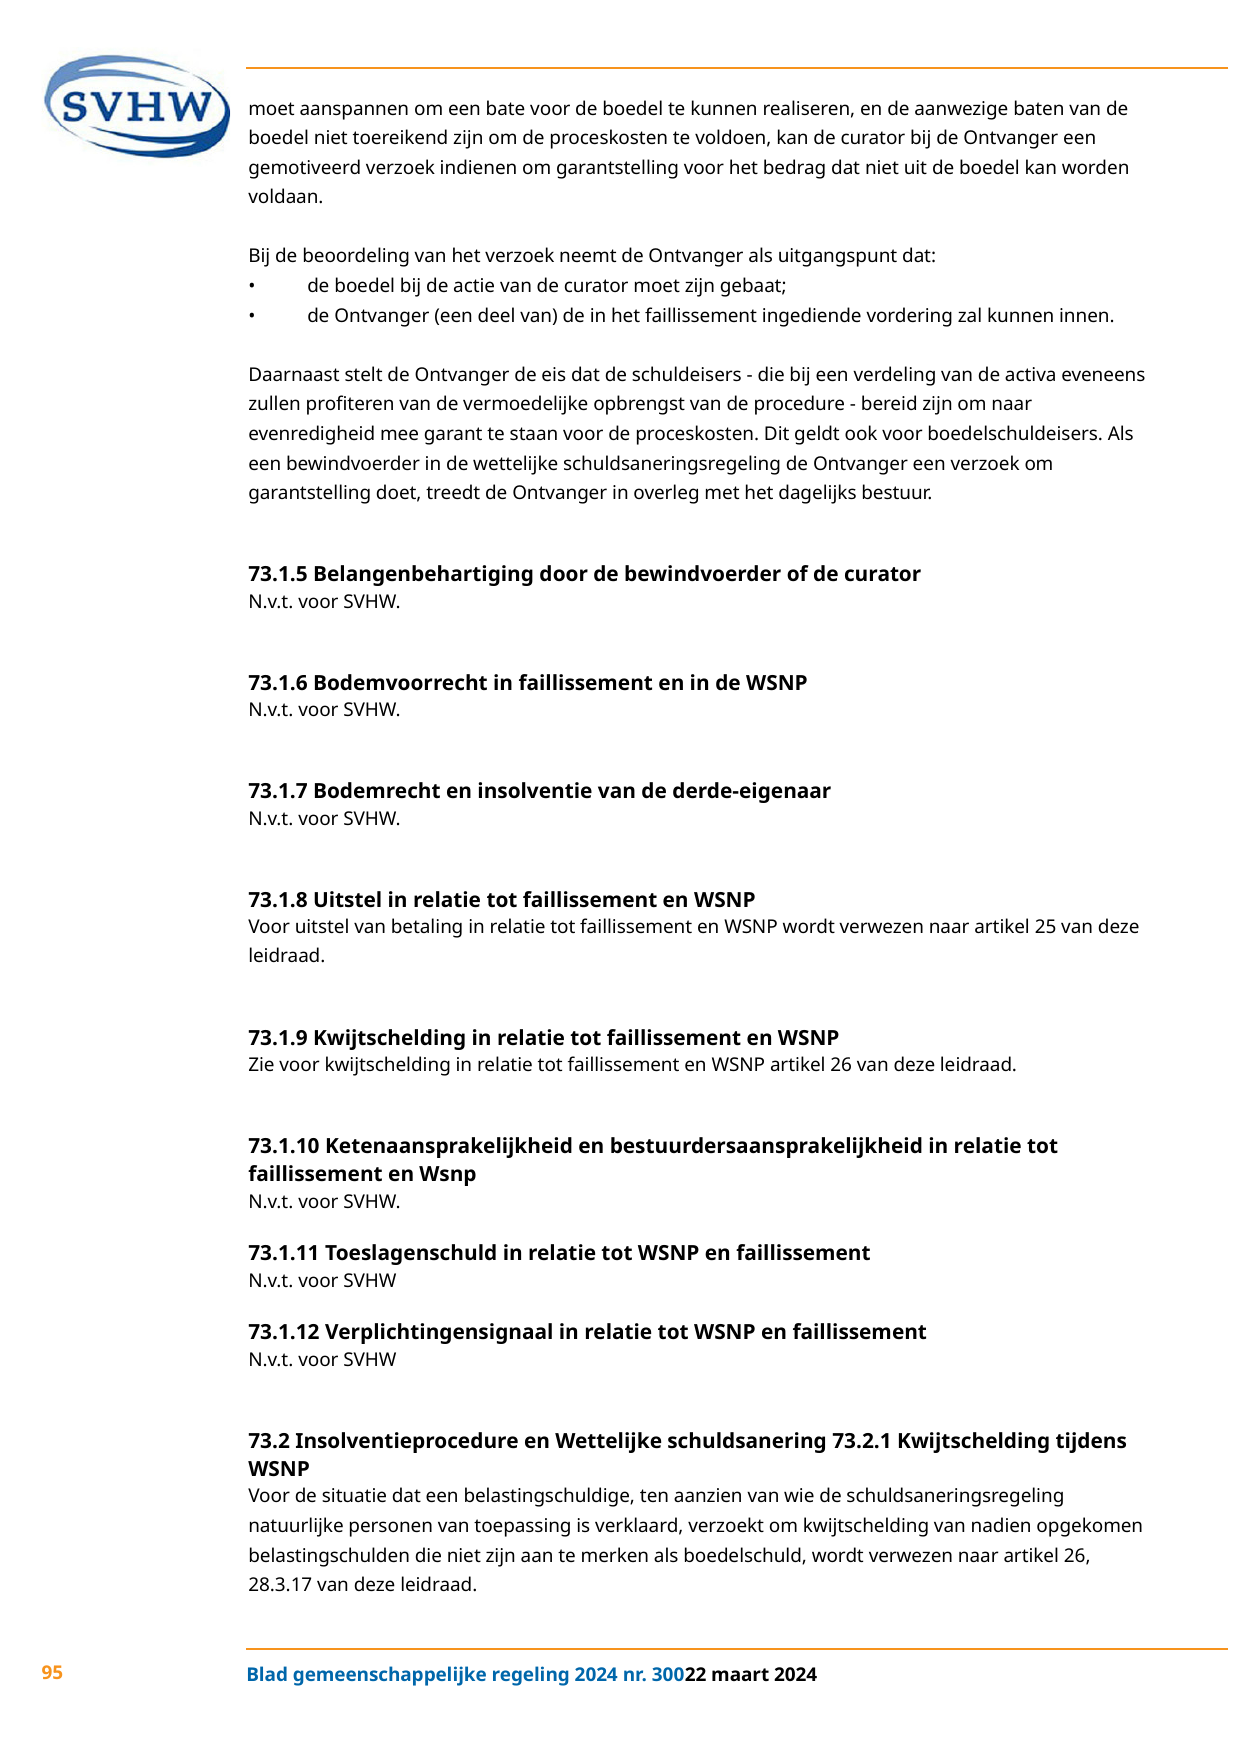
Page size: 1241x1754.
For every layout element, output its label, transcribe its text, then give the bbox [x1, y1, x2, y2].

text Voor de situatie dat een belastingschuldige, ten aanzien van wie de schuldsaneringsregeling natuurlijke personen van toepassing is verklaard, verzoekt om kwijtschelding van nadien opgekomen belastingschulden die niet zijn aan te merken als boedelschuld, wordt verwezen naar artikel 26, 28.3.17 van deze leidraad. [248, 1483, 1152, 1597]
text N.v.t. voor SVHW [248, 1346, 1152, 1371]
text 73.1.8 Uitstel in relatie tot faillissement en WSNP [248, 885, 1152, 913]
text 73.1.10 Ketenaansprakelijkheid en bestuurdersaansprakelijkheid in relatie tot faillissement en Wsnp [248, 1131, 1152, 1188]
text N.v.t. voor SVHW [248, 1267, 1152, 1293]
list de Ontvanger (een deel van) de in het faillissement ingediende vordering zal kunnen innen. [248, 302, 1152, 328]
text N.v.t. voor SVHW. [248, 588, 1152, 613]
text 73.1.6 Bodemvoorrecht in faillissement en in de WSNP [248, 668, 1152, 696]
text 73.1.12 Verplichtingensignaal in relatie tot WSNP en faillissement [248, 1317, 1152, 1346]
text 73.1.11 Toeslagenschuld in relatie tot WSNP en faillissement [248, 1238, 1152, 1267]
text N.v.t. voor SVHW. [248, 805, 1152, 830]
text 73.1.5 Belangenbehartiging door de bewindvoerder of de curator [248, 559, 1152, 588]
text 73.2 Insolventieprocedure en Wettelijke schuldsanering 73.2.1 Kwijtschelding tijdens WSNP [248, 1426, 1152, 1483]
text moet aanspannen om een bate voor de boedel te kunnen realiseren, en de aanwezige baten van de boedel niet toereikend zijn om de proceskosten te voldoen, kan de curator bij de Ontvanger een gemotiveerd verzoek indienen om garantstelling voor het bedrag dat niet uit de boedel kan worden voldaan. [248, 95, 1152, 209]
text Daarnaast stelt de Ontvanger de eis dat de schuldeisers - die bij een verdeling van de activa eveneens zullen profiteren van de vermoedelijke opbrengst van de procedure - bereid zijn om naar evenredigheid mee garant te staan voor de proceskosten. Dit geldt ook voor boedelschuldeisers. Als een bewindvoerder in de wettelijke schuldsaneringsregeling de Ontvanger een verzoek om garantstelling doet, treedt de Ontvanger in overleg met het dagelijks bestuur. [248, 361, 1152, 505]
text 73.1.7 Bodemrecht en insolventie van de derde-eigenaar [248, 776, 1152, 805]
text Bij de beoordeling van het verzoek neemt de Ontvanger als uitgangspunt dat: [248, 243, 1152, 268]
picture [41, 47, 231, 172]
list de boedel bij de actie van de curator moet zijn gebaat; [248, 272, 1152, 298]
text Voor uitstel van betaling in relatie tot faillissement en WSNP wordt verwezen naar artikel 25 van deze leidraad. [248, 913, 1152, 968]
text N.v.t. voor SVHW. [248, 1188, 1152, 1214]
text 73.1.9 Kwijtschelding in relatie tot faillissement en WSNP [248, 1023, 1152, 1051]
text N.v.t. voor SVHW. [248, 696, 1152, 722]
text Zie voor kwijtschelding in relatie tot faillissement en WSNP artikel 26 van deze leidraad. [248, 1051, 1152, 1077]
